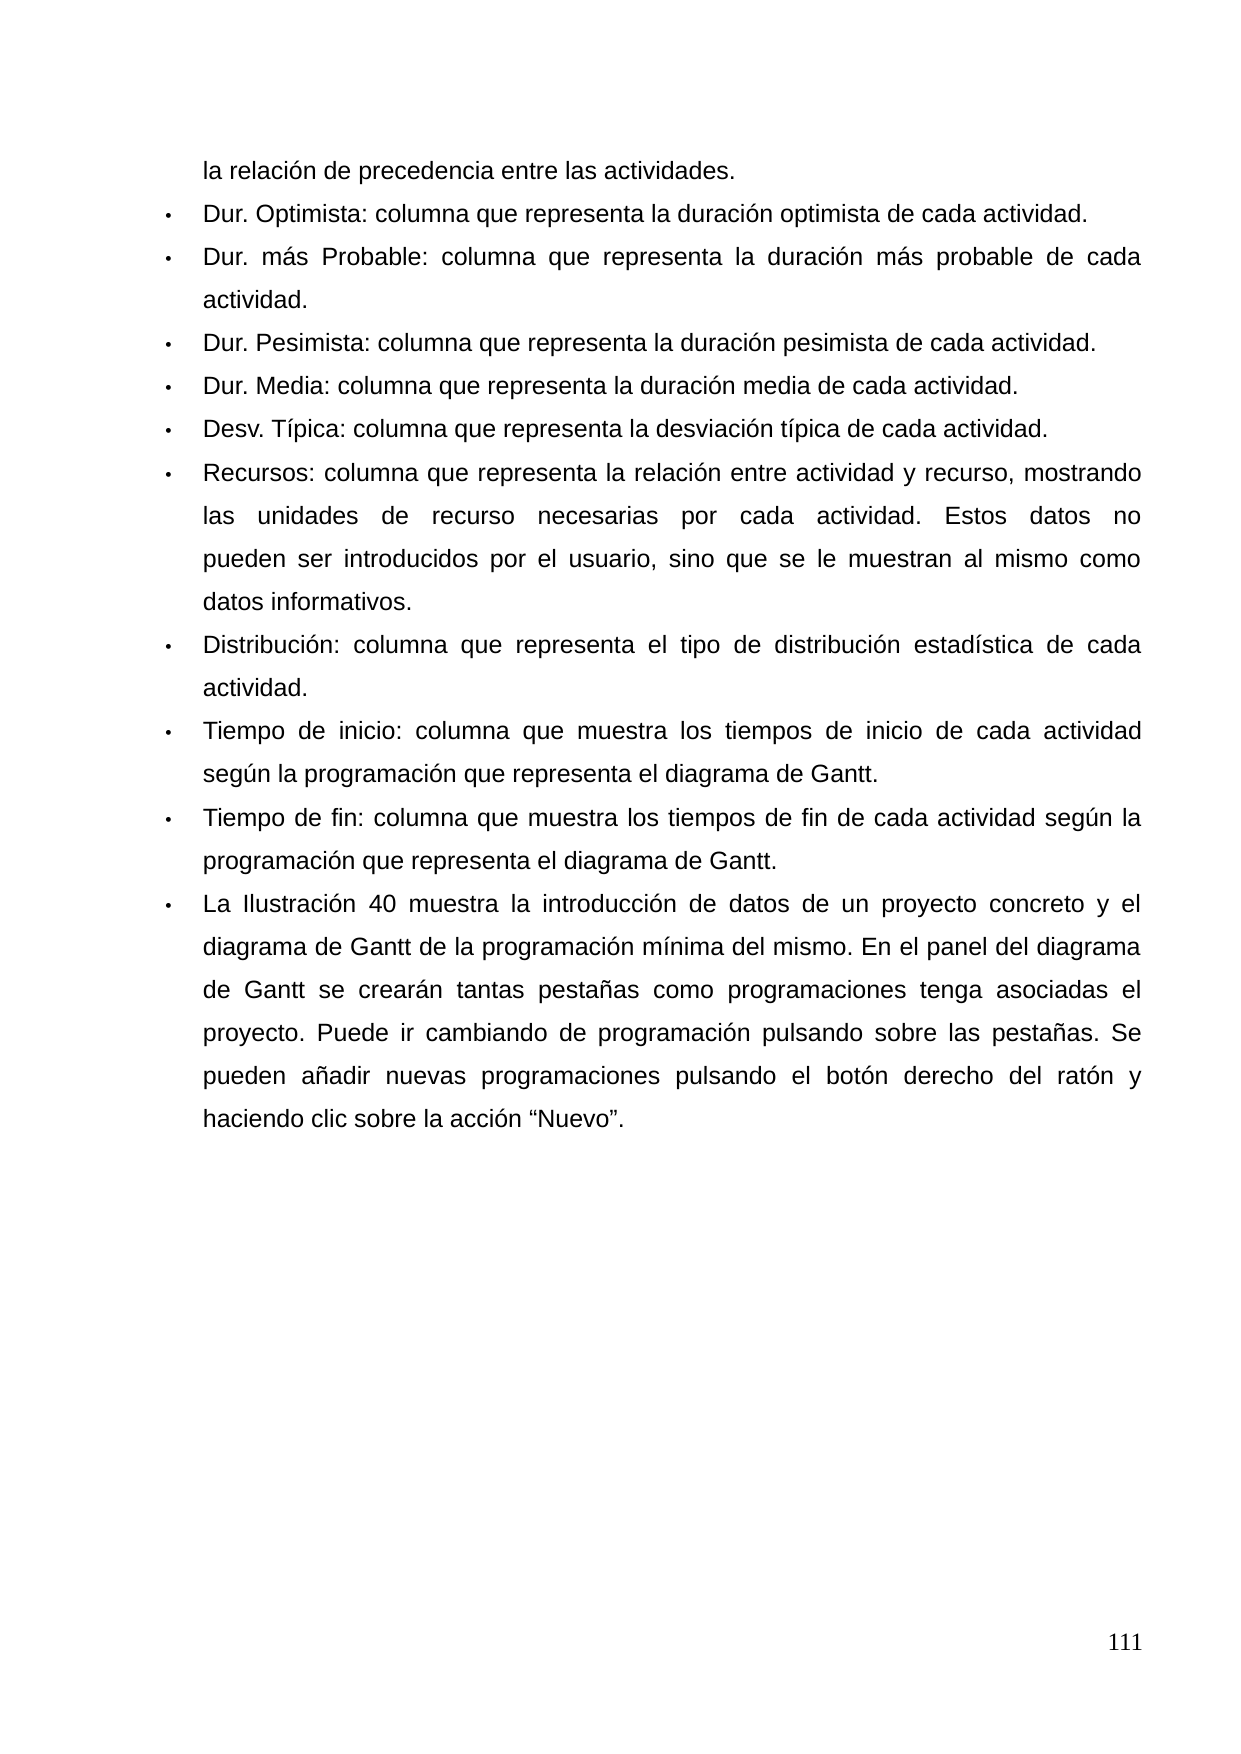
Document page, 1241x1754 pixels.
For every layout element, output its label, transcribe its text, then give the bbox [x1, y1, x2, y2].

list Dur. Optimista: columna que representa la duración optimista de cada actividad. [165, 199, 1143, 227]
list Dur. Media: columna que representa la duración media de cada actividad. [165, 371, 1143, 400]
list Desv. Típica: columna que representa la desviación típica de cada actividad. [165, 414, 1143, 443]
list la relación de precedencia entre las actividades. [165, 156, 1143, 184]
list Dur. más Probable: columna que representa la duración más probable de cada actividad. [165, 242, 1143, 314]
list Tiempo de fin: columna que muestra los tiempos de fin de cada actividad según la programación que representa el diagrama de Gantt. [165, 802, 1143, 874]
list Tiempo de inicio: columna que muestra los tiempos de inicio de cada actividad según la programación que representa el diagrama de Gantt. [165, 716, 1143, 788]
list La Ilustración 40 muestra la introducción de datos de un proyecto concreto y el diagrama de Gantt de la programación mínima del mismo. En el panel del diagrama de Gantt se crearán tantas pestañas como programaciones tenga asociadas el proyecto. Puede ir cambiando de programación pulsando sobre las pestañas. Se pueden añadir nuevas programaciones pulsando el botón derecho del ratón y haciendo clic sobre la acción “Nuevo”. [165, 889, 1143, 1133]
list Distribución: columna que representa el tipo de distribución estadística de cada actividad. [165, 630, 1143, 702]
list Recursos: columna que representa la relación entre actividad y recurso, mostrando las unidades de recurso necesarias por cada actividad. Estos datos no pueden ser introducidos por el usuario, sino que se le muestran al mismo como datos informativos. [165, 457, 1143, 616]
list Dur. Pesimista: columna que representa la duración pesimista de cada actividad. [165, 328, 1143, 357]
